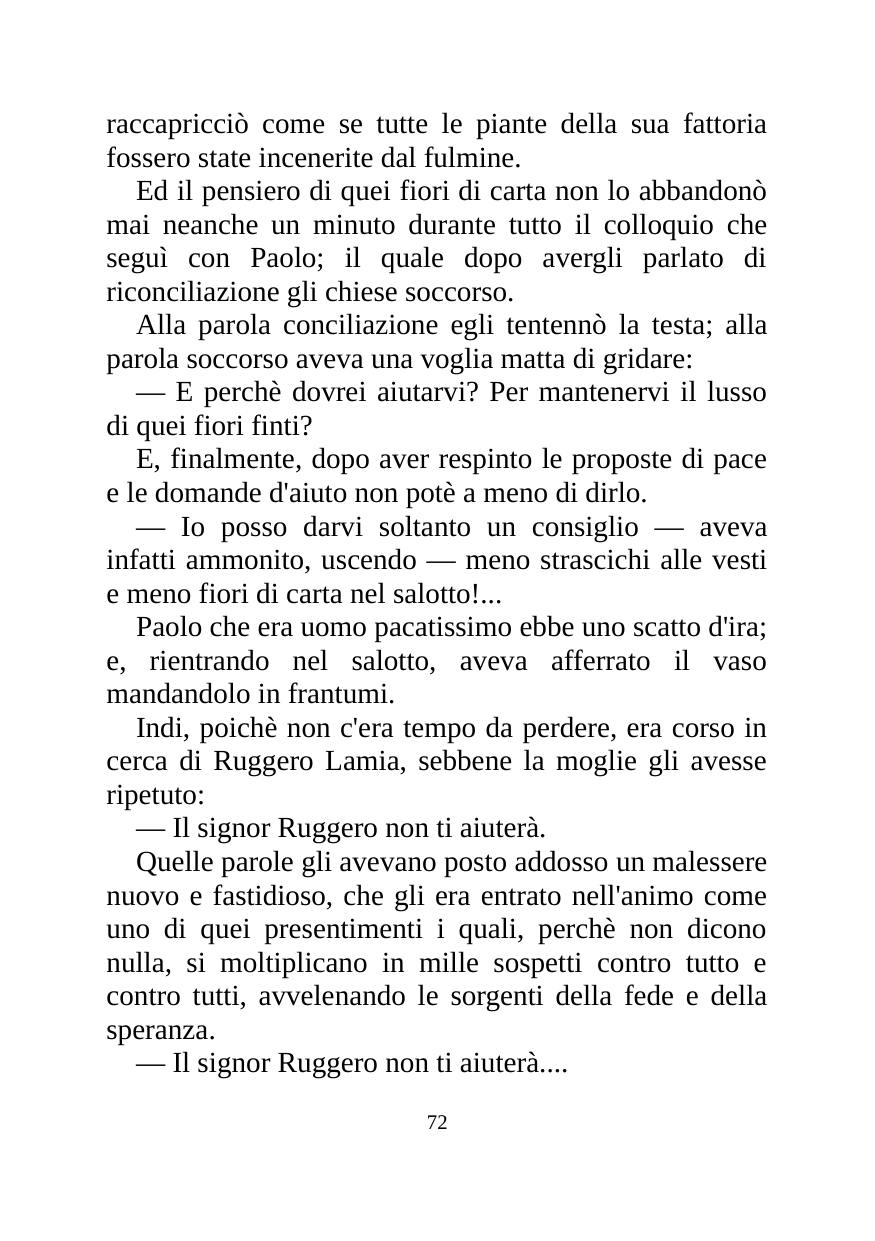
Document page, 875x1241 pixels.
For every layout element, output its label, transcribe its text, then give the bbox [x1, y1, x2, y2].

text Quelle parole gli avevano posto addosso un malessere nuovo e fastidioso, che gli era entrato nell'animo come uno di quei presentimenti i quali, perchè non dicono nulla, si moltiplicano in mille sospetti contro tutto e contro tutti, avvelenando le sorgenti della fede e della speranza. [106, 844, 768, 1045]
text Indi, poichè non c'era tempo da perdere, era corso in cerca di Ruggero Lamia, sebbene la moglie gli avesse ripetuto: [106, 710, 768, 811]
text Ed il pensiero di quei fiori di carta non lo abbandonò mai neanche un minuto durante tutto il colloquio che seguì con Paolo; il quale dopo avergli parlato di riconciliazione gli chiese soccorso. [106, 173, 768, 307]
text E, finalmente, dopo aver respinto le proposte di pace e le domande d'aiuto non potè a meno di dirlo. [106, 442, 768, 509]
text Alla parola conciliazione egli tentennò la testa; alla parola soccorso aveva una voglia matta di gridare: [106, 307, 768, 374]
text Paolo che era uomo pacatissimo ebbe uno scatto d'ira; e, rientrando nel salotto, aveva afferrato il vaso mandandolo in frantumi. [106, 609, 768, 710]
text — Io posso darvi soltanto un consiglio — aveva infatti ammonito, uscendo — meno strascichi alle vesti e meno fiori di carta nel salotto!... [106, 509, 768, 609]
text — Il signor Ruggero non ti aiuterà.... [106, 1045, 768, 1079]
text — E perchè dovrei aiutarvi? Per mantenervi il lusso di quei fiori finti? [106, 374, 768, 442]
text — Il signor Ruggero non ti aiuterà. [106, 811, 768, 844]
text raccapricciò come se tutte le piante della sua fattoria fossero state incenerite dal fulmine. [106, 106, 768, 173]
